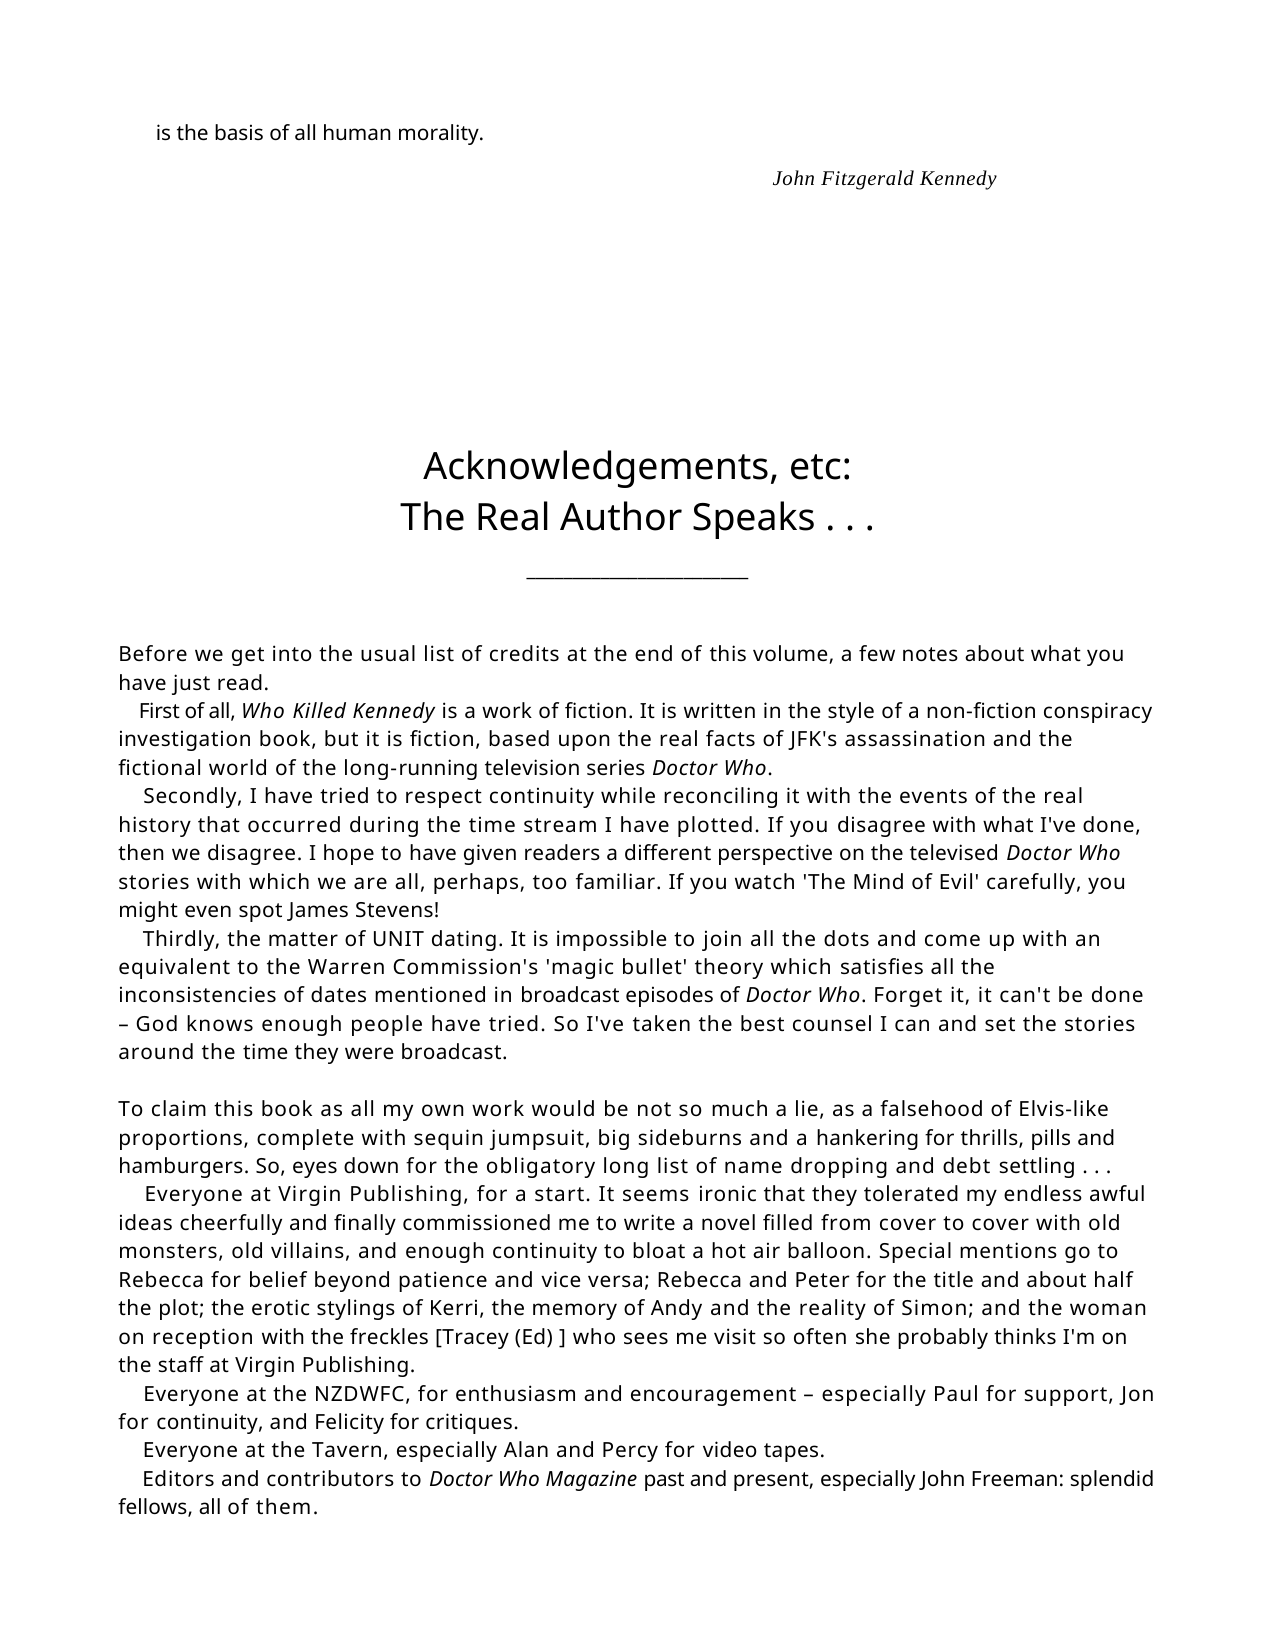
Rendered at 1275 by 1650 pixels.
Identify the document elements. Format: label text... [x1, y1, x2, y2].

text To claim this book as all my own work would be not so much a lie, as a falsehood of Elvis-like proportions, complete with sequin jumpsuit, big sideburns and a hankering for thrills, pills and hamburgers. So, eyes down for the obligatory long list of name dropping and debt settling . . . [118, 1094, 1157, 1179]
text ________________________ [118, 554, 1157, 582]
text Thirdly, the matter of UNIT dating. It is impossible to join all the dots and come up with an equivalent to the Warren Commission's 'magic bullet' theory which satisfies all the inconsistencies of dates mentioned in broadcast episodes of Doctor Who. Forget it, it can't be done – God knows enough people have tried. So I've taken the best counsel I can and set the stories around the time they were broadcast. [118, 924, 1157, 1066]
text Before we get into the usual list of credits at the end of this volume, a few notes about what you have just read. [118, 639, 1157, 696]
text is the basis of all human morality. [156, 118, 1044, 147]
text John Fitzgerald Kennedy [403, 147, 1157, 190]
title Acknowledgements, etc: The Real Author Speaks . . . [118, 439, 1157, 541]
text Everyone at the Tavern, especially Alan and Percy for video tapes. [118, 1436, 1157, 1464]
text Editors and contributors to Doctor Who Magazine past and present, especially John Freeman: splendid fellows, all of them. [118, 1464, 1157, 1521]
text First of all, Who Killed Kennedy is a work of fiction. It is written in the style of a non-fiction conspiracy investigation book, but it is fiction, based upon the real facts of JFK's assassination and the fictional world of the long-running television series Doctor Who. [118, 696, 1157, 781]
text Secondly, I have tried to respect continuity while reconciling it with the events of the real history that occurred during the time stream I have plotted. If you disagree with what I've done, then we disagree. I hope to have given readers a different perspective on the televised Doctor Who stories with which we are all, perhaps, too familiar. If you watch 'The Mind of Evil' carefully, you might even spot James Stevens! [118, 781, 1157, 924]
text Everyone at the NZDWFC, for enthusiasm and encouragement – especially Paul for support, Jon for continuity, and Felicity for critiques. [118, 1379, 1157, 1436]
text Everyone at Virgin Publishing, for a start. It seems ironic that they tolerated my endless awful ideas cheerfully and finally commissioned me to write a novel filled from cover to cover with old monsters, old villains, and enough continuity to bloat a hot air balloon. Special mentions go to Rebecca for belief beyond patience and vice versa; Rebecca and Peter for the title and about half the plot; the erotic stylings of Kerri, the memory of Andy and the reality of Simon; and the woman on reception with the freckles [Tracey (Ed) ] who sees me visit so often she probably thinks I'm on the staff at Virgin Publishing. [118, 1179, 1157, 1379]
